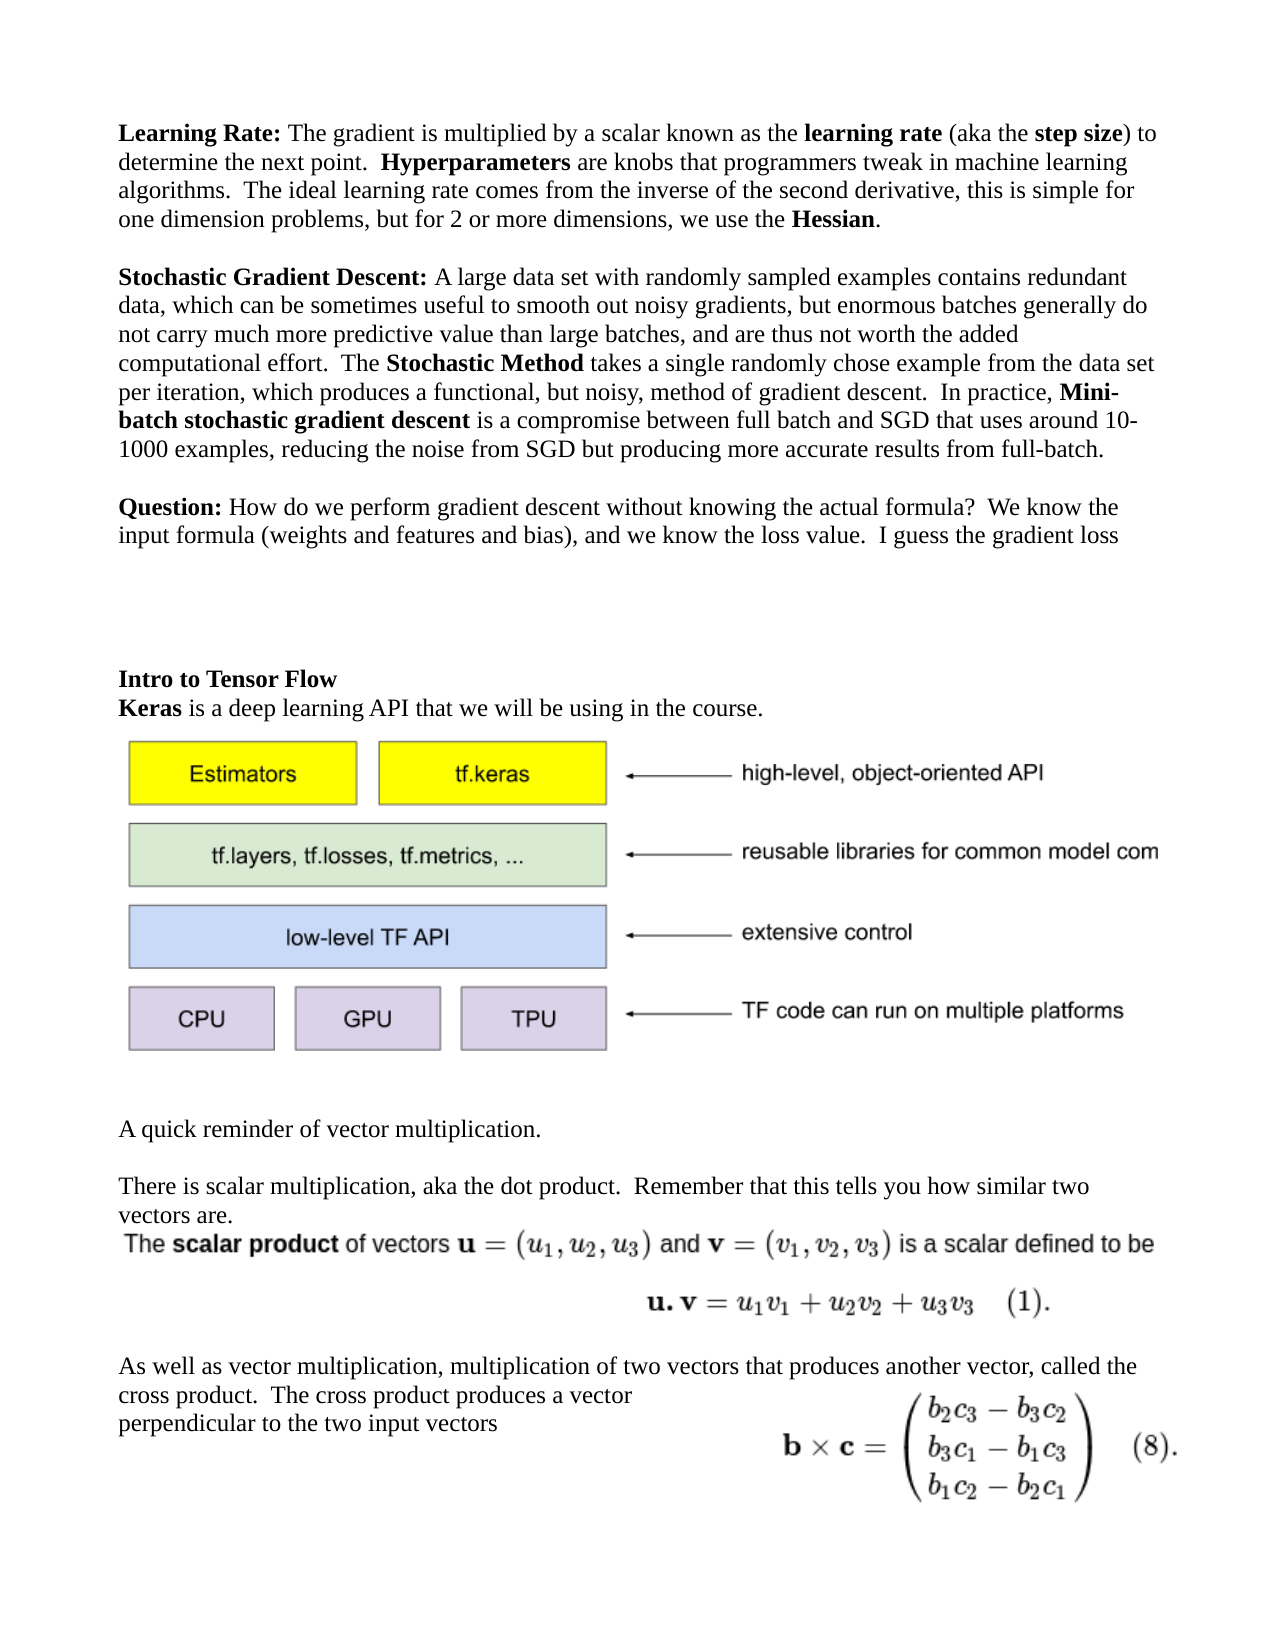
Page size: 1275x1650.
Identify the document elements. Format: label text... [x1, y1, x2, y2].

picture [118, 1228, 1157, 1323]
text Intro to Tensor Flow [118, 664, 1157, 693]
text Keras is a deep learning API that we will be using in the course. [118, 693, 1157, 722]
text A quick reminder of vector multiplication. [118, 1114, 1157, 1142]
text Learning Rate: The gradient is multiplied by a scalar known as the learning rate (aka the step size) to determine the next point. Hyperparameters are knobs that programmers tweak in machine learning algorithms. The ideal learning rate comes from the inverse of the second derivative, this is simple for one dimension problems, but for 2 or more dimensions, we use the Hessian. [118, 118, 1157, 233]
text As well as vector multiplication, multiplication of two vectors that produces another vector, called the cross product. The cross product produces a vector perpendicular to the two input vectors [118, 1351, 1157, 1437]
picture [763, 1385, 1188, 1512]
picture [125, 736, 1164, 1057]
text Question: How do we perform gradient descent without knowing the actual formula? We know the input formula (weights and features and bias), and we know the loss value. I guess the gradient loss [118, 492, 1157, 549]
text Stochastic Gradient Descent: A large data set with randomly sampled examples contains redundant data, which can be sometimes useful to smooth out noisy gradients, but enormous batches generally do not carry much more predictive value than large batches, and are thus not worth the added computational effort. The Stochastic Method takes a single randomly chose example from the data set per iteration, which produces a functional, but noisy, method of gradient descent. In practice, Mini-batch stochastic gradient descent is a compromise between full batch and SGD that uses around 10-1000 examples, reducing the noise from SGD but producing more accurate results from full-batch. [118, 262, 1157, 463]
text There is scalar multiplication, aka the dot product. Remember that this tells you how similar two vectors are. [118, 1171, 1157, 1228]
